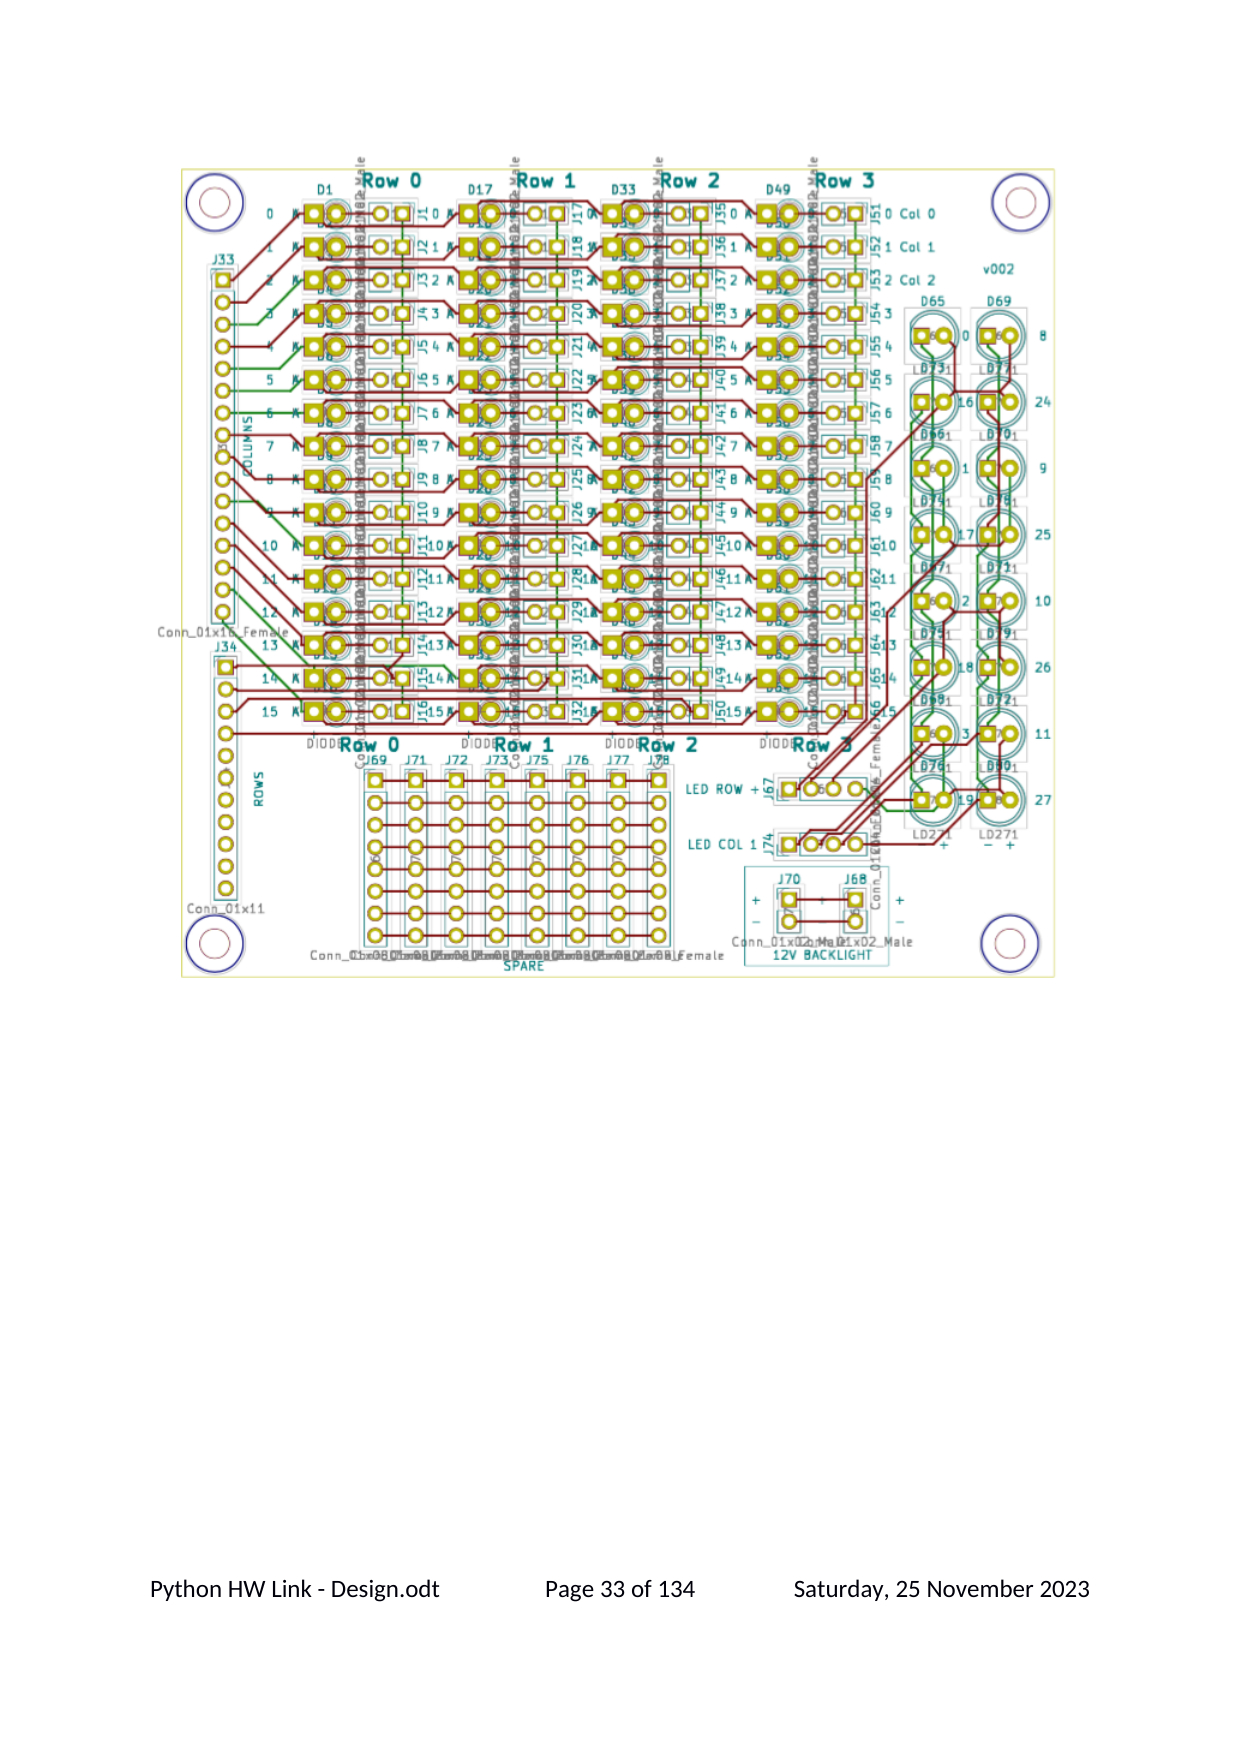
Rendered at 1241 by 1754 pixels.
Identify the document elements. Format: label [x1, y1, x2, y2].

picture [150, 150, 1091, 1002]
